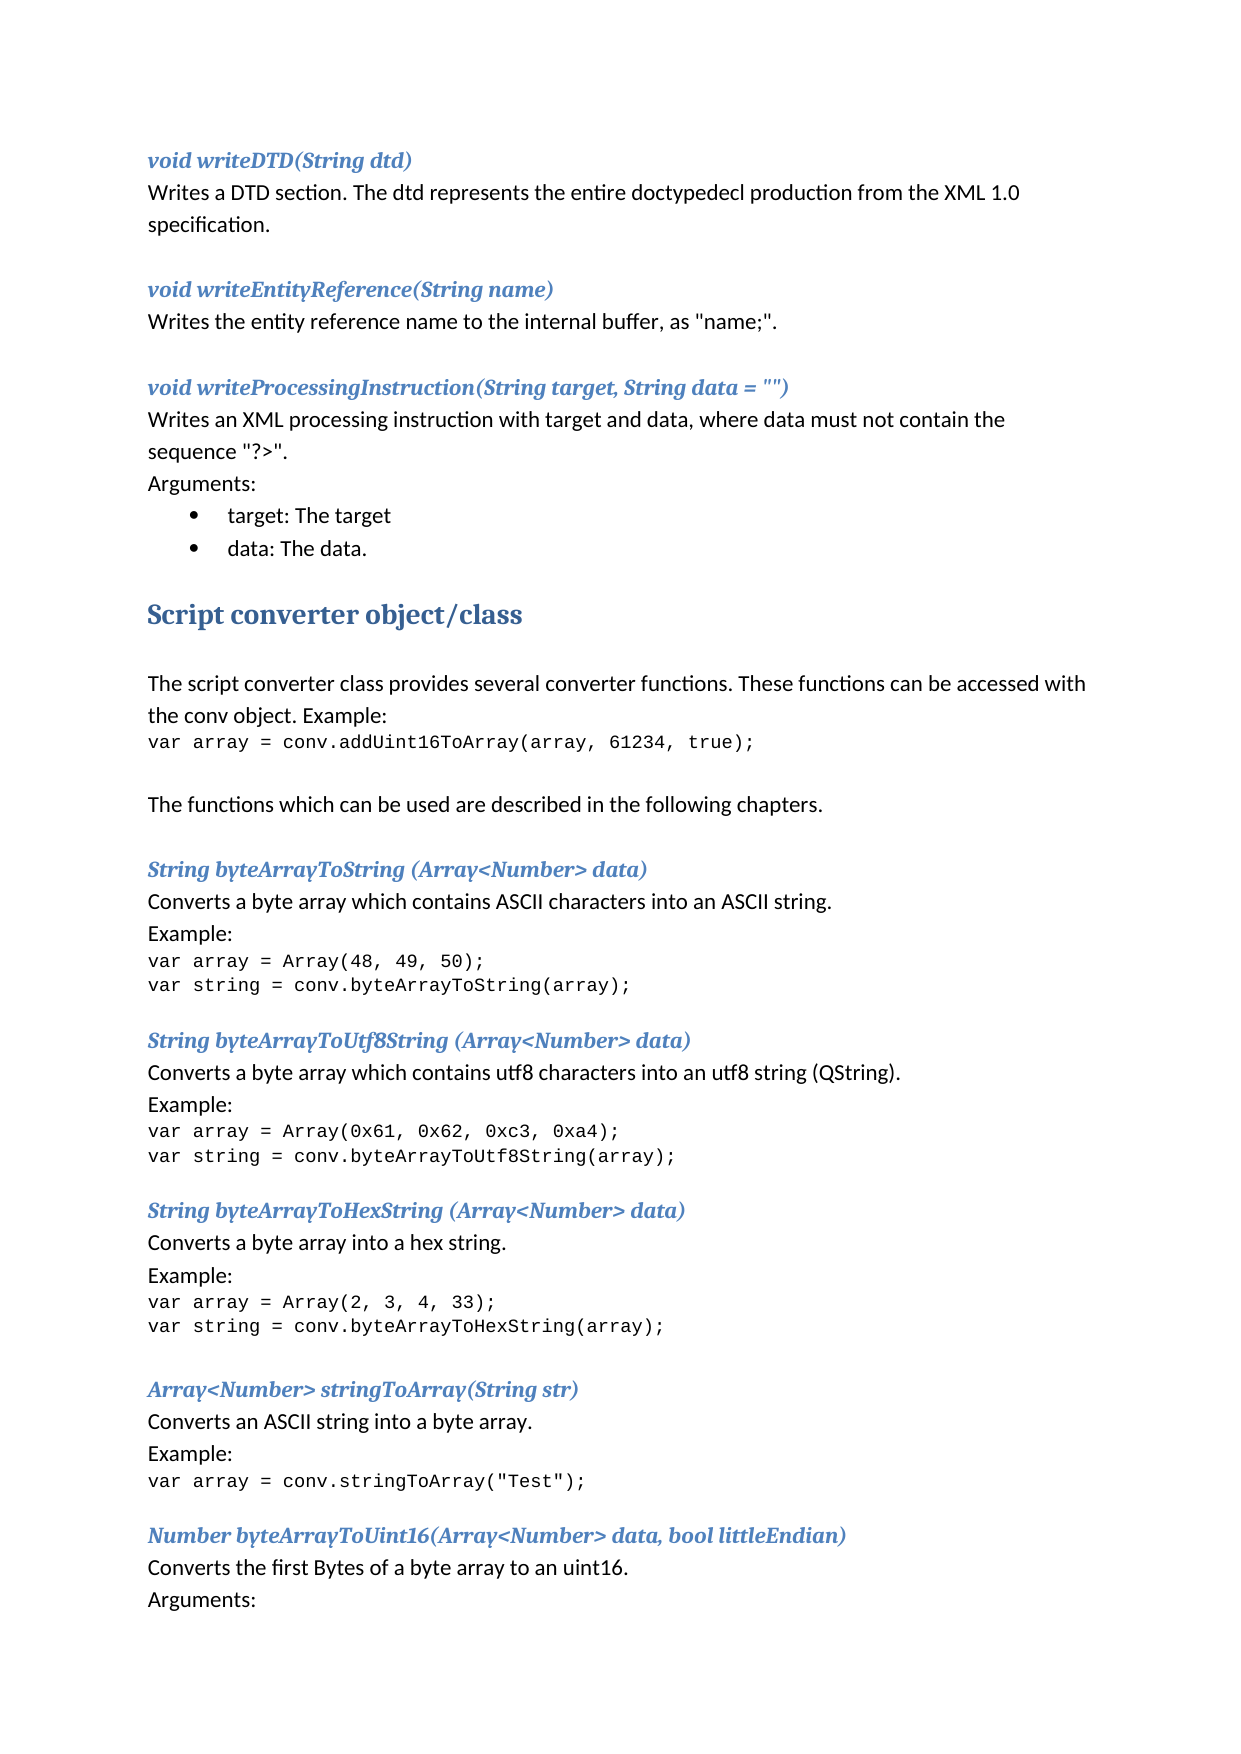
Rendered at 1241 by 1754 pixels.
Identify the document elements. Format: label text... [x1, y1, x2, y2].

text Arguments: [148, 469, 1093, 497]
text var array = Array(48, 49, 50); [148, 952, 1093, 973]
text var string = conv.byteArrayToHexString(array); [148, 1317, 1093, 1338]
text Writes the entity reference name to the internal buffer, as "name;". [148, 307, 1093, 336]
subtitle void writeDTD(String dtd) [148, 148, 1093, 174]
text Converts a byte array into a hex string. [148, 1228, 1093, 1257]
text var array = conv.stringToArray("Test"); [148, 1471, 1093, 1493]
text Example: [148, 919, 1093, 947]
text Converts a byte array which contains ASCII characters into an ASCII string. [148, 887, 1093, 915]
text Converts an ASCII string into a byte array. [148, 1407, 1093, 1435]
text var string = conv.byteArrayToUtf8String(array); [148, 1147, 1093, 1168]
subtitle Array<Number> stringToArray(String str) [148, 1377, 1093, 1403]
text The script converter class provides several converter functions. These functions can be accessed with the conv object. Example: [148, 669, 1093, 729]
text var array = Array(2, 3, 4, 33); [148, 1293, 1093, 1314]
list data: The data. [190, 534, 1093, 562]
text Writes an XML processing instruction with target and data, where data must not contain the sequence "?>". [148, 405, 1093, 465]
list target: The target [190, 502, 1093, 529]
text Converts a byte array which contains utf8 characters into an utf8 string (QString). [148, 1058, 1093, 1086]
subtitle String byteArrayToHexString (Array<Number> data) [148, 1198, 1093, 1225]
subtitle Script converter object/class [148, 598, 1093, 632]
text The functions which can be used are described in the following chapters. [148, 790, 1093, 818]
text var array = conv.addUint16ToArray(array, 61234, true); [148, 733, 1093, 754]
subtitle void writeEntityReference(String name) [148, 277, 1093, 304]
text Example: [148, 1090, 1093, 1118]
text var string = conv.byteArrayToString(array); [148, 976, 1093, 997]
subtitle Number byteArrayToUint16(Array<Number> data, bool littleEndian) [148, 1523, 1093, 1549]
text Example: [148, 1261, 1093, 1289]
text Arguments: [148, 1585, 1093, 1613]
text Writes a DTD section. The dtd represents the entire doctypedecl production from the XML 1.0 specification. [148, 178, 1093, 238]
subtitle String byteArrayToUtf8String (Array<Number> data) [148, 1028, 1093, 1054]
subtitle String byteArrayToString (Array<Number> data) [148, 857, 1093, 883]
text Example: [148, 1439, 1093, 1467]
text var array = Array(0x61, 0x62, 0xc3, 0xa4); [148, 1122, 1093, 1143]
subtitle void writeProcessingInstruction(String target, String data = "") [148, 375, 1093, 401]
text Converts the first Bytes of a byte array to an uint16. [148, 1553, 1093, 1581]
